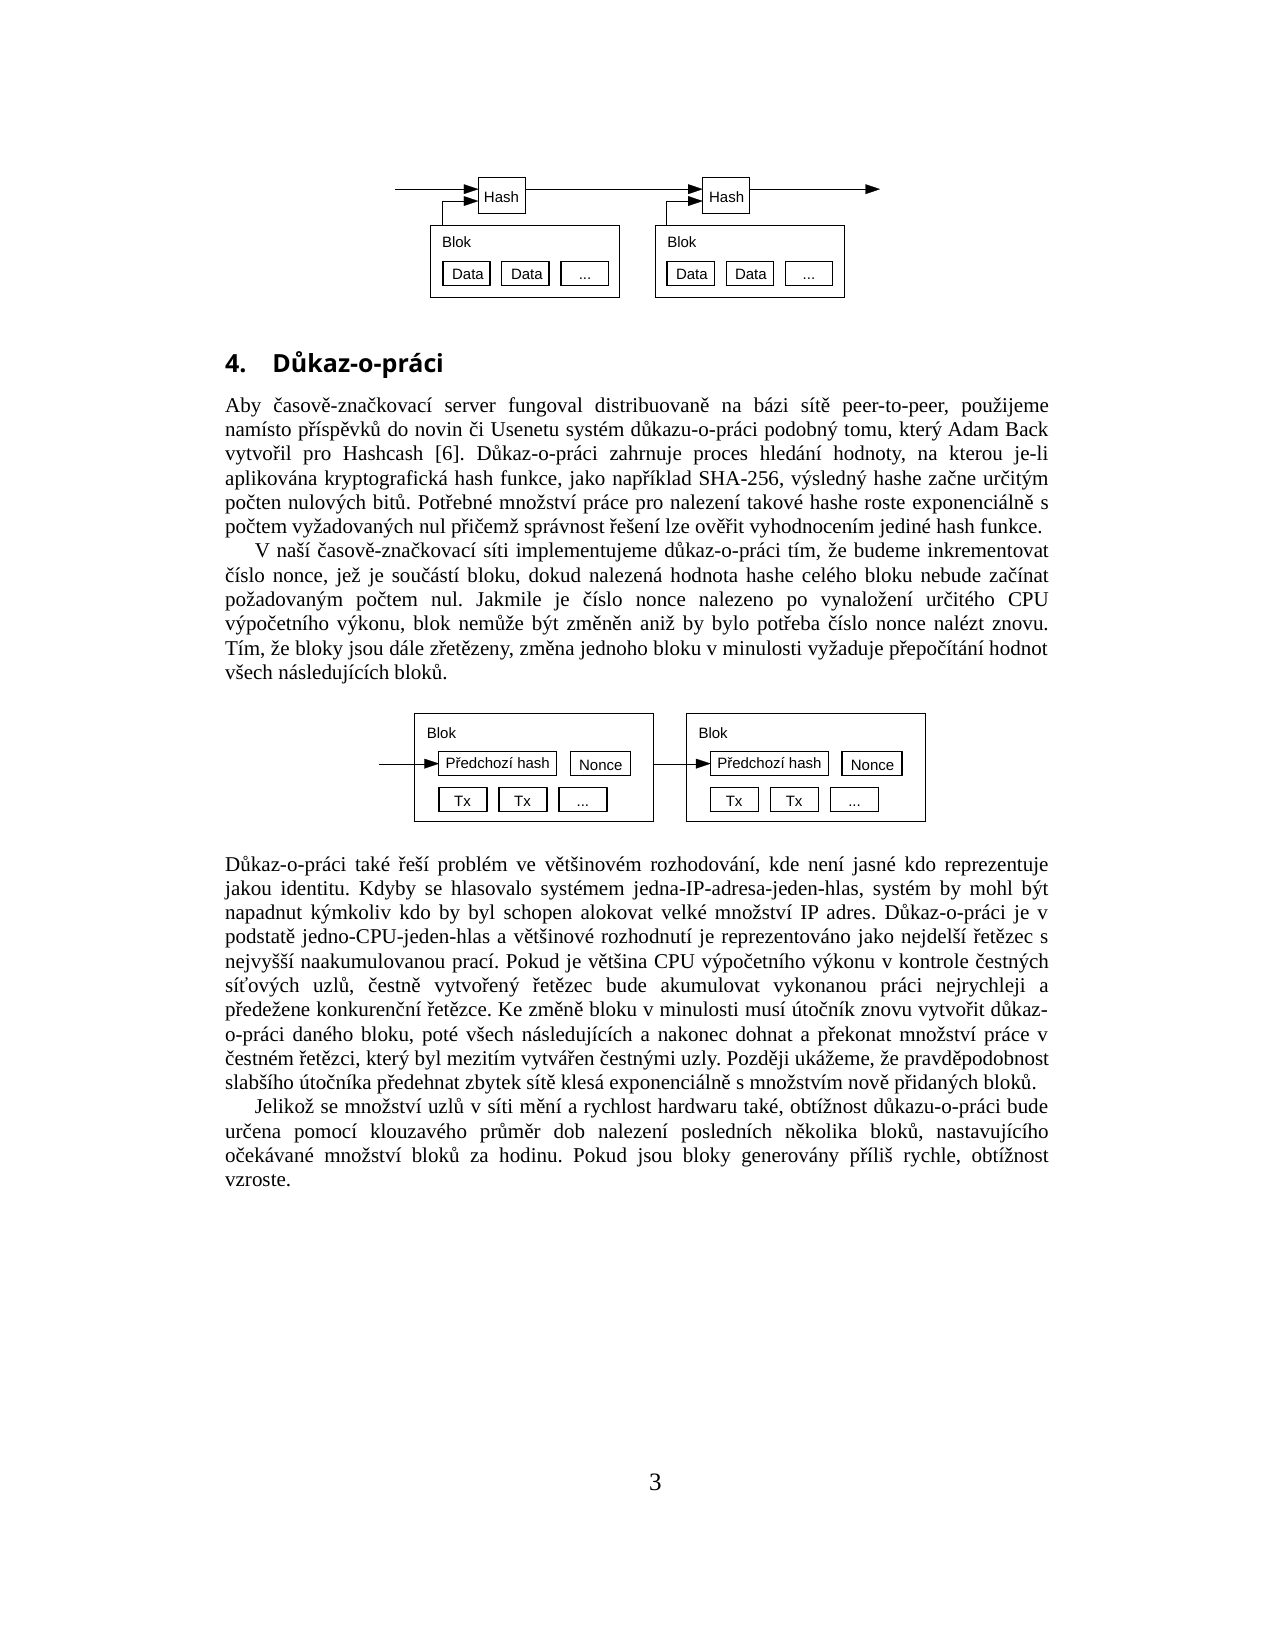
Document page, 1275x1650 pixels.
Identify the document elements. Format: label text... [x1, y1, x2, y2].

subtitle 4. Důkaz-o-práci [225, 346, 1050, 380]
text V naší časově-značkovací síti implementujeme důkaz-o-práci tím, že budeme inkrementovat číslo nonce, jež je součástí bloku, dokud nalezená hodnota hashe celého bloku nebude začínat požadovaným počtem nul. Jakmile je číslo nonce nalezeno po vynaložení určitého CPU výpočetního výkonu, blok nemůže být změněn aniž by bylo potřeba číslo nonce nalézt znovu. Tím, že bloky jsou dále zřetězeny, změna jednoho bloku v minulosti vyžaduje přepočítání hodnot všech následujících bloků. [225, 538, 1050, 684]
text Aby časově-značkovací server fungoval distribuovaně na bázi sítě peer-to-peer, použijeme namísto příspěvků do novin či Usenetu systém důkazu-o-práci podobný tomu, který Adam Back vytvořil pro Hashcash [6]. Důkaz-o-práci zahrnuje proces hledání hodnoty, na kterou je-li aplikována kryptografická hash funkce, jako například SHA-256, výsledný hashe začne určitým počten nulových bitů. Potřebné množství práce pro nalezení takové hashe roste exponenciálně s počtem vyžadovaných nul přičemž správnost řešení lze ověřit vyhodnocením jediné hash funkce. [225, 393, 1050, 538]
text Důkaz-o-práci také řeší problém ve většinovém rozhodování, kde není jasné kdo reprezentuje jakou identitu. Kdyby se hlasovalo systémem jedna-IP-adresa-jeden-hlas, systém by mohl být napadnut kýmkoliv kdo by byl schopen alokovat velké množství IP adres. Důkaz-o-práci je v podstatě jedno-CPU-jeden-hlas a většinové rozhodnutí je reprezentováno jako nejdelší řetězec s nejvyšší naakumulovanou prací. Pokud je většina CPU výpočetního výkonu v kontrole čestných síťových uzlů, čestně vytvořený řetězec bude akumulovat vykonanou práci nejrychleji a předežene konkurenční řetězce. Ke změně bloku v minulosti musí útočník znovu vytvořit důkaz-o-práci daného bloku, poté všech následujících a nakonec dohnat a překonat množství práce v čestném řetězci, který byl mezitím vytvářen čestnými uzly. Později ukážeme, že pravděpodobnost slabšího útočníka předehnat zbytek sítě klesá exponenciálně s množstvím nově přidaných bloků. [225, 851, 1050, 1094]
text Jelikož se množství uzlů v síti mění a rychlost hardwaru také, obtížnost důkazu-o-práci bude určena pomocí klouzavého průměr dob nalezení posledních několika bloků, nastavujícího očekávané množství bloků za hodinu. Pokud jsou bloky generovány příliš rychle, obtížnost vzroste. [225, 1094, 1050, 1191]
